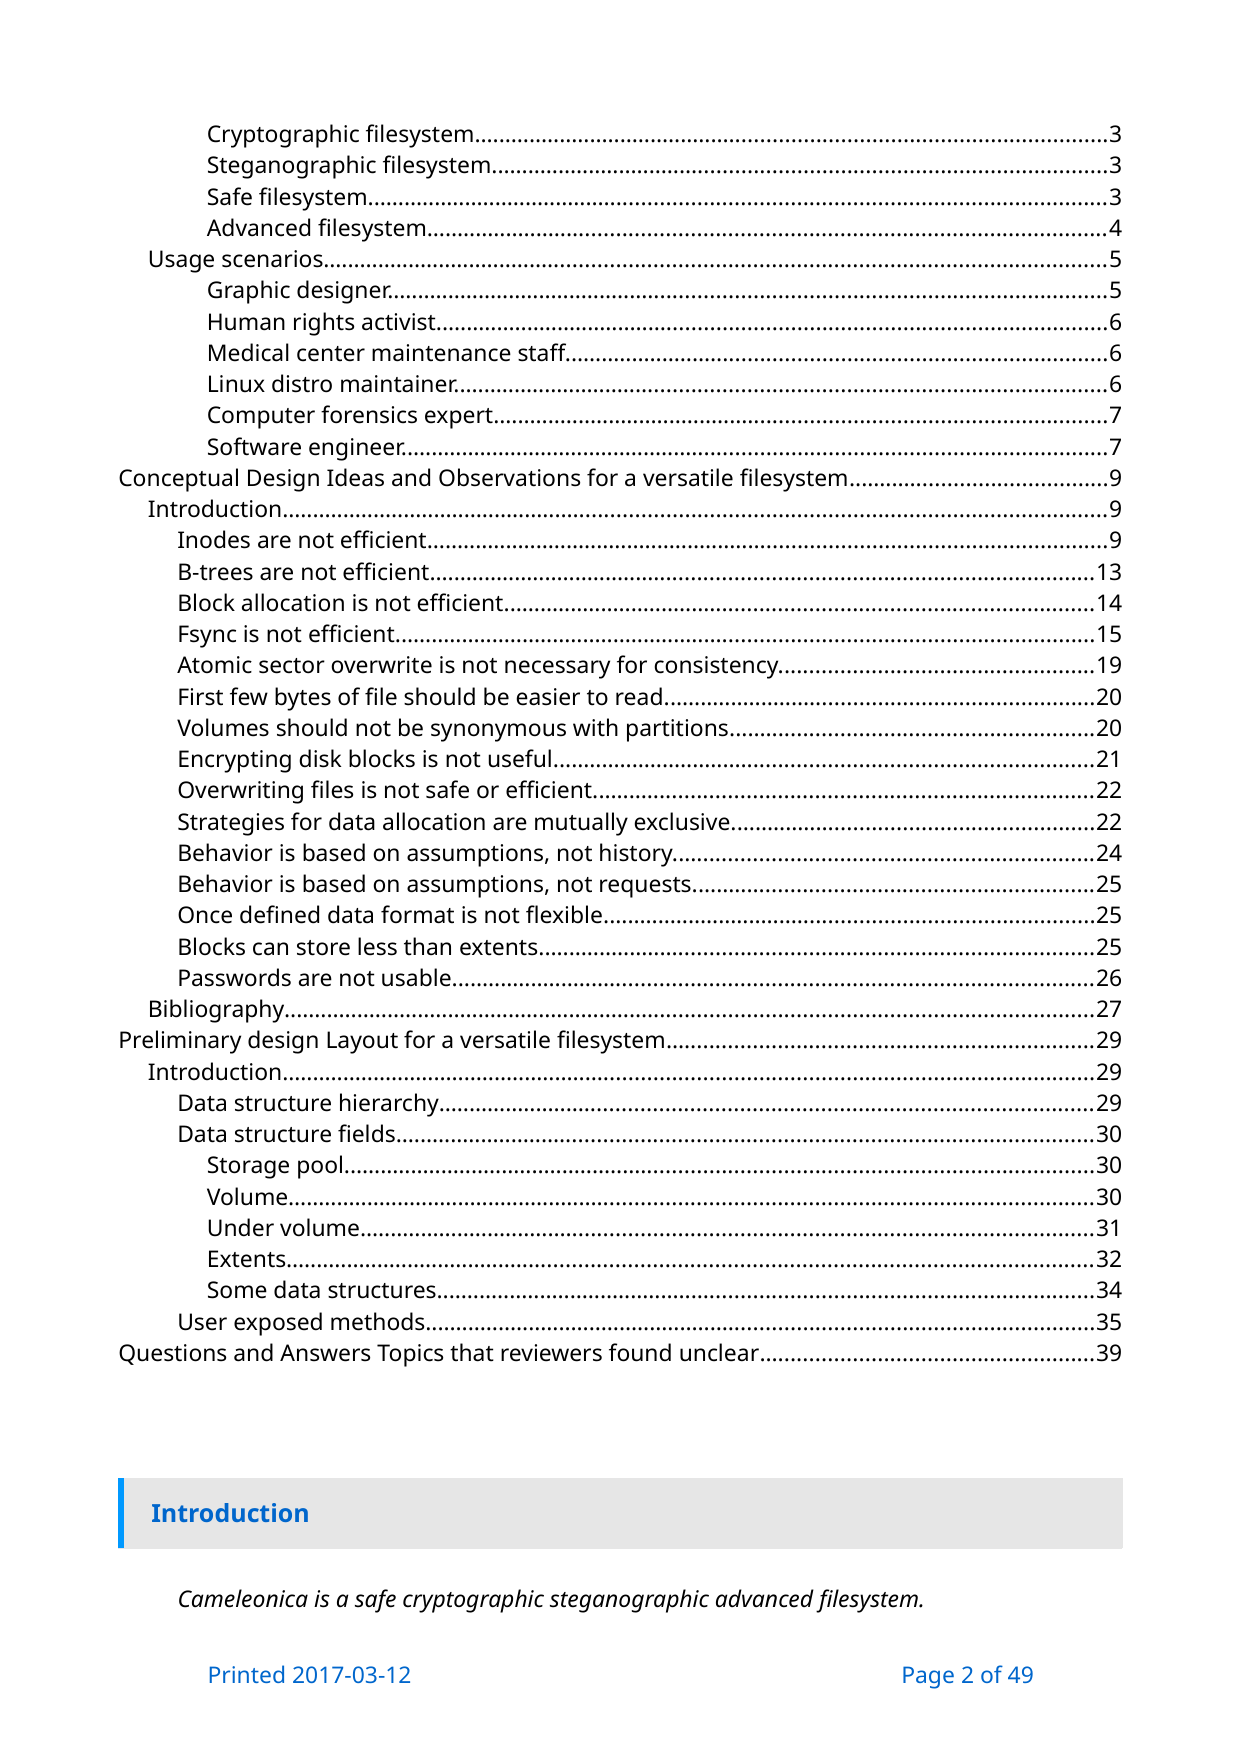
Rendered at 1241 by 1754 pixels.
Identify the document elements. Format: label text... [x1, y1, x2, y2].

text Volumes should not be synonymous with partitions. 20 [177, 712, 1122, 743]
text Volume 30 [207, 1181, 1122, 1212]
subtitle Introduction [124, 1479, 1122, 1548]
text Steganographic filesystem 3 [207, 149, 1122, 181]
text Passwords are not usable. 26 [177, 962, 1122, 993]
text Usage scenarios 5 [148, 243, 1122, 274]
text First few bytes of file should be easier to read. 20 [177, 681, 1122, 712]
text Blocks can store less than extents. 25 [177, 931, 1122, 962]
text Medical center maintenance staff. 6 [207, 337, 1122, 368]
text Data structure fields 30 [177, 1118, 1122, 1149]
text User exposed methods 35 [177, 1306, 1122, 1337]
text Data structure hierarchy 29 [177, 1087, 1122, 1118]
text Block allocation is not efficient. 14 [177, 587, 1122, 618]
text Computer forensics expert. 7 [207, 399, 1122, 431]
text Advanced filesystem 4 [207, 212, 1122, 243]
text Introduction 9 [148, 493, 1122, 524]
text Under volume 31 [207, 1212, 1122, 1243]
text Safe filesystem 3 [207, 181, 1122, 212]
text Bibliography 27 [148, 993, 1122, 1024]
text B-trees are not efficient. 13 [177, 556, 1122, 587]
text Overwriting files is not safe or efficient. 22 [177, 774, 1122, 806]
text Strategies for data allocation are mutually exclusive. 22 [177, 806, 1122, 837]
text Behavior is based on assumptions, not requests. 25 [177, 868, 1122, 899]
text Software engineer. 7 [207, 431, 1122, 462]
text Preliminary design Layout for a versatile filesystem 29 [118, 1024, 1122, 1056]
text Atomic sector overwrite is not necessary for consistency. 19 [177, 649, 1122, 681]
text Some data structures 34 [207, 1274, 1122, 1306]
text Encrypting disk blocks is not useful. 21 [177, 743, 1122, 774]
text Questions and Answers Topics that reviewers found unclear 39 [118, 1337, 1122, 1368]
text Once defined data format is not flexible. 25 [177, 899, 1122, 931]
text Cryptographic filesystem 3 [207, 118, 1122, 149]
text Graphic designer. 5 [207, 274, 1122, 306]
text Fsync is not efficient. 15 [177, 618, 1122, 649]
text Inodes are not efficient. 9 [177, 524, 1122, 556]
text Conceptual Design Ideas and Observations for a versatile filesystem 9 [118, 462, 1122, 493]
text Storage pool 30 [207, 1149, 1122, 1181]
text Cameleonica is a safe cryptographic steganographic advanced filesystem. [177, 1583, 1063, 1614]
text Human rights activist. 6 [207, 306, 1122, 337]
text Linux distro maintainer. 6 [207, 368, 1122, 399]
text Introduction 29 [148, 1056, 1122, 1087]
text Extents 32 [207, 1243, 1122, 1274]
text Behavior is based on assumptions, not history. 24 [177, 837, 1122, 868]
